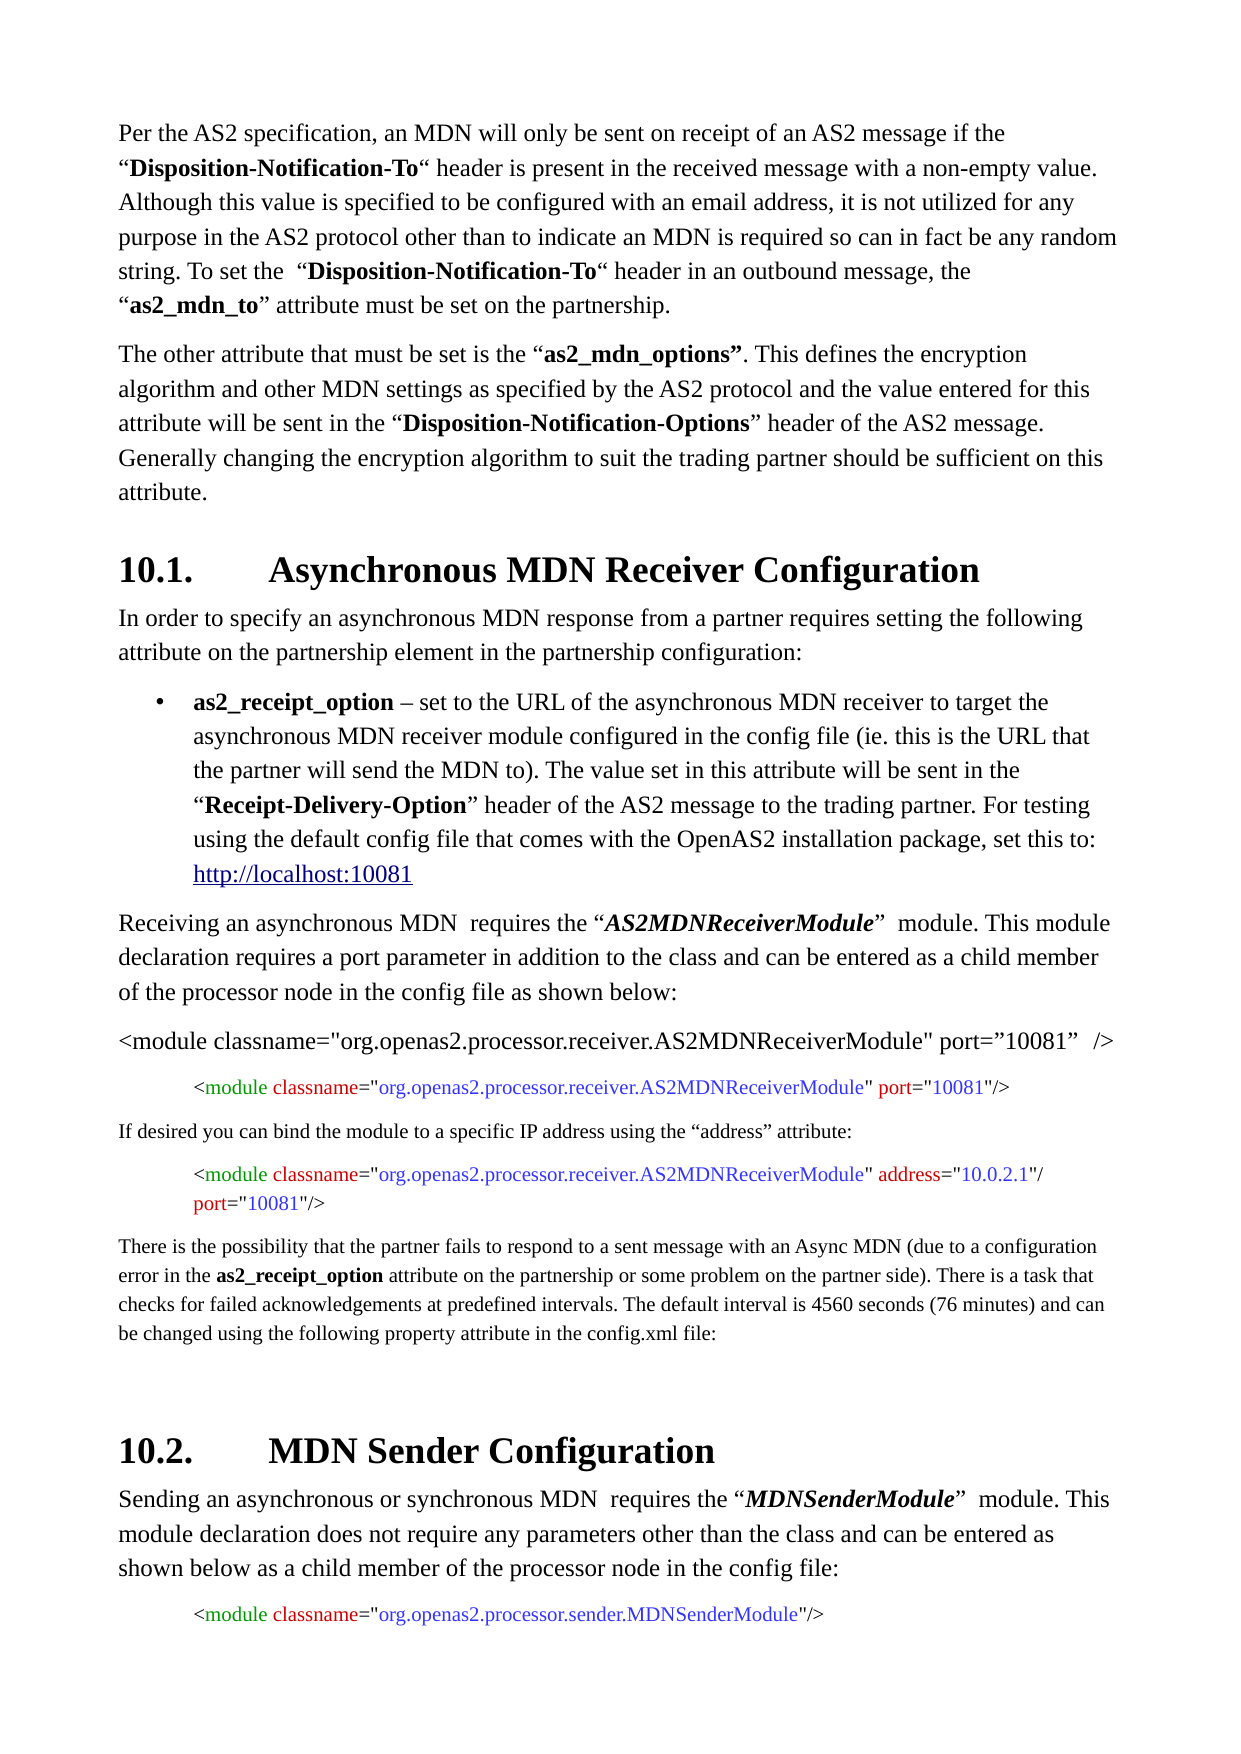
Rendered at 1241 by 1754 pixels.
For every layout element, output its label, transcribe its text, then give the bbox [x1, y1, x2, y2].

subtitle Asynchronous MDN Receiver Configuration [118, 547, 1122, 591]
text <module classname="org.openas2.processor.receiver.AS2MDNReceiverModule" port="10081"/> [193, 1075, 1122, 1099]
text In order to specify an asynchronous MDN response from a partner requires setting the following attribute on the partnership element in the partnership configuration: [118, 603, 1122, 666]
text Receiving an asynchronous MDN requires the “AS2MDNReceiverModule” module. This module declaration requires a port parameter in addition to the class and can be entered as a child member of the processor node in the config file as shown below: [118, 908, 1122, 1006]
text <module classname="org.openas2.processor.receiver.AS2MDNReceiverModule" address="10.0.2.1"/ port="10081"/> [193, 1162, 1122, 1215]
text There is the possibility that the partner fails to respond to a sent message with an Async MDN (due to a configuration error in the as2_receipt_option attribute on the partnership or some problem on the partner side). There is a task that checks for failed acknowledgements at predefined intervals. The default interval is 4560 seconds (76 minutes) and can be changed using the following property attribute in the config.xml file: [118, 1234, 1122, 1345]
text <module classname="org.openas2.processor.sender.MDNSenderModule"/> [193, 1602, 1122, 1626]
text The other attribute that must be set is the “as2_mdn_options”. This defines the encryption algorithm and other MDN settings as specified by the AS2 protocol and the value entered for this attribute will be sent in the “Disposition-Notification-Options” header of the AS2 message. Generally changing the encryption algorithm to suit the trading partner should be sufficient on this attribute. [118, 339, 1122, 506]
text Sending an asynchronous or synchronous MDN requires the “MDNSenderModule” module. This module declaration does not require any parameters other than the class and can be entered as shown below as a child member of the processor node in the config file: [118, 1484, 1122, 1582]
subtitle MDN Sender Configuration [118, 1428, 1122, 1472]
list as2_receipt_option – set to the URL of the asynchronous MDN receiver to target the asynchronous MDN receiver module configured in the config file (ie. this is the URL that the partner will send the MDN to). The value set in this attribute will be sent in the “Receipt-Delivery-Option” header of the AS2 message to the trading partner. For testing using the default config file that comes with the OpenAS2 installation package, set this to: http://localhost:10081 [156, 687, 1122, 888]
text If desired you can bind the module to a specific IP address using the “address” attribute: [118, 1118, 1122, 1143]
text Per the AS2 specification, an MDN will only be sent on receipt of an AS2 message if the “Disposition-Notification-To“ header is present in the received message with a non-empty value. Although this value is specified to be configured with an email address, it is not utilized for any purpose in the AS2 protocol other than to indicate an MDN is required so can in fact be any random string. To set the “Disposition-Notification-To“ header in an outbound message, the “as2_mdn_to” attribute must be set on the partnership. [118, 118, 1122, 319]
text <module classname="org.openas2.processor.receiver.AS2MDNReceiverModule" port=”10081” /> [118, 1026, 1122, 1055]
